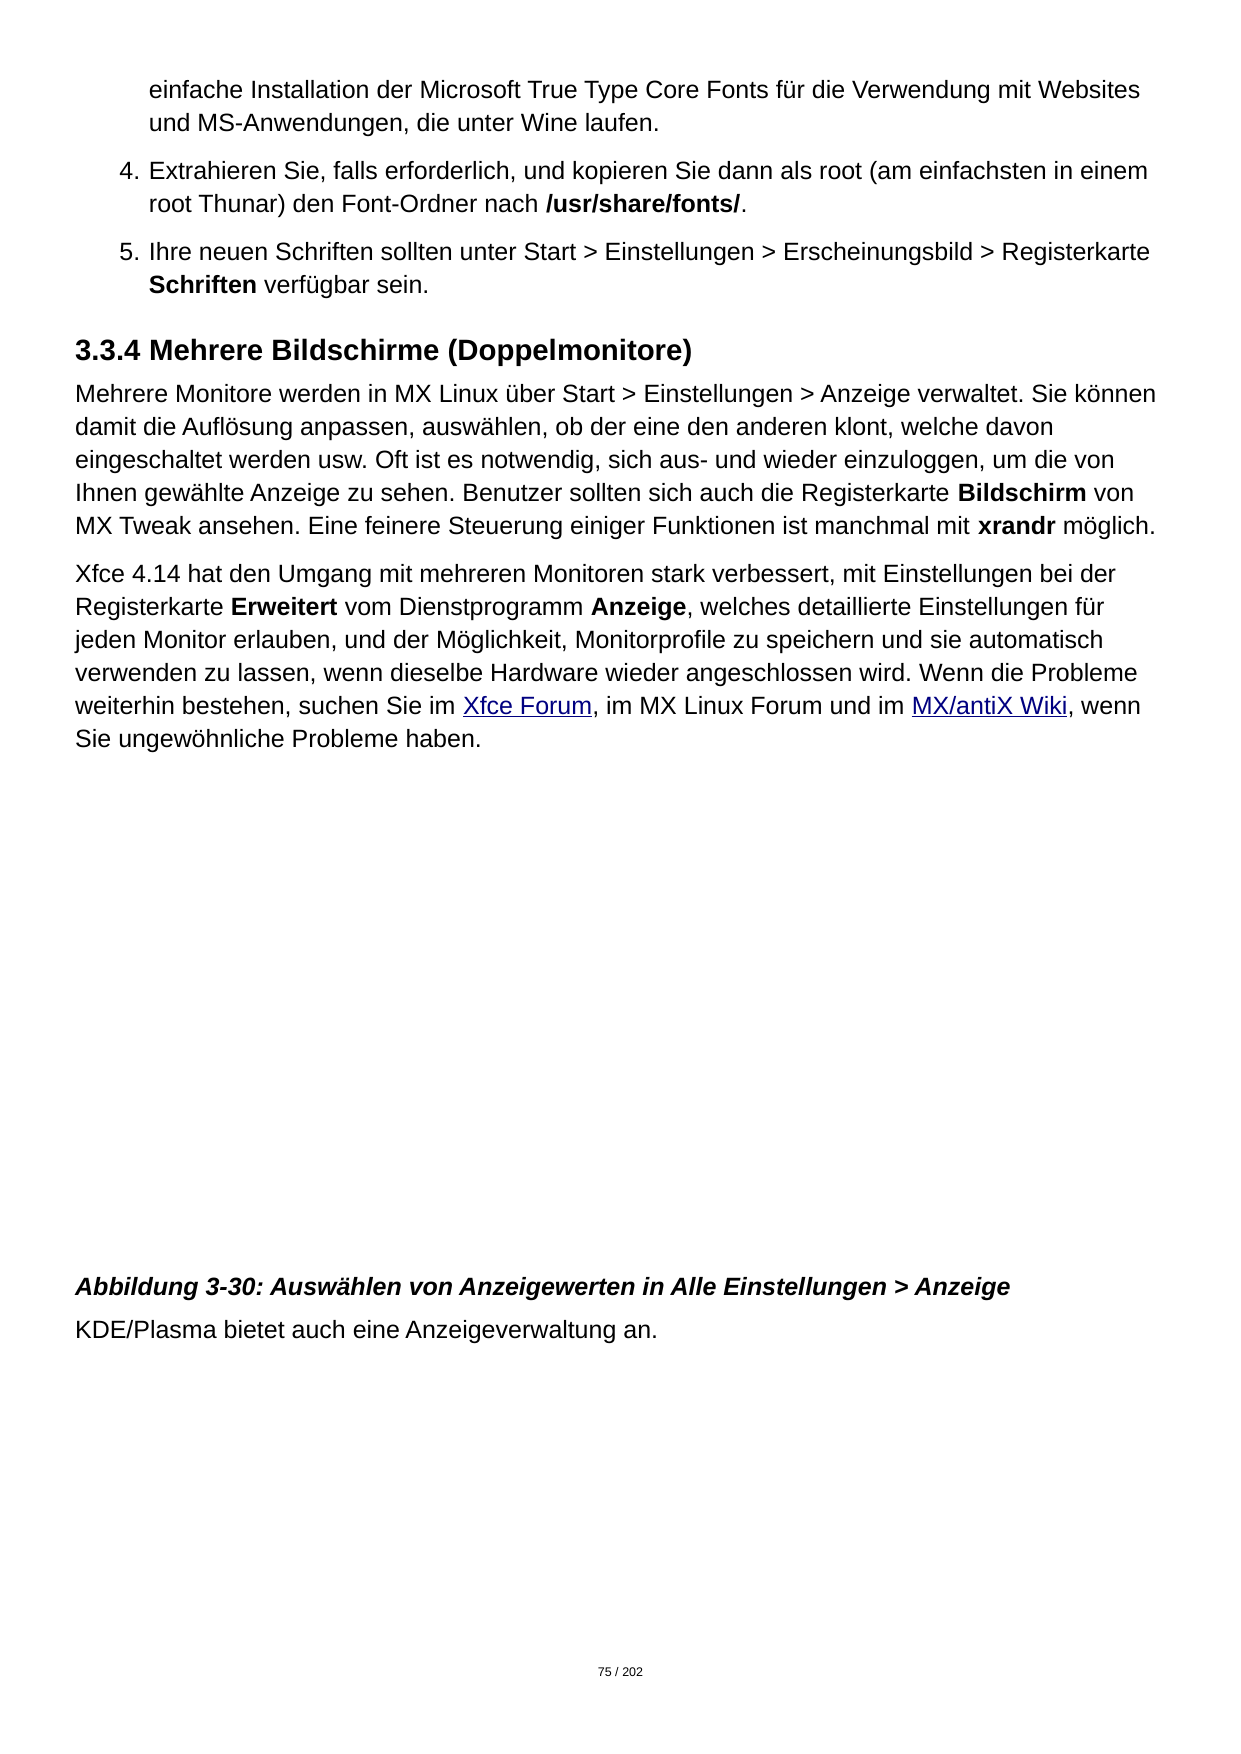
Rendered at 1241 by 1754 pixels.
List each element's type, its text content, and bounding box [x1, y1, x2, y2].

subtitle Mehrere Bildschirme (Doppelmonitore) [75, 333, 1166, 366]
list einfache Installation der Microsoft True Type Core Fonts für die Verwendung mit Websites und MS-Anwendungen, die unter Wine laufen. [119, 75, 1166, 137]
text Mehrere Monitore werden in MX Linux über Start > Einstellungen > Anzeige verwaltet. Sie können damit die Auflösung anpassen, auswählen, ob der eine den anderen klont, welche davon eingeschaltet werden usw. Oft ist es notwendig, sich aus- und wieder einzuloggen, um die von Ihnen gewählte Anzeige zu sehen. Benutzer sollten sich auch die Registerkarte Bildschirm von MX Tweak ansehen. Eine feinere Steuerung einiger Funktionen ist manchmal mit xrandr möglich. [75, 379, 1166, 540]
list Ihre neuen Schriften sollten unter Start > Einstellungen > Erscheinungsbild > Registerkarte Schriften verfügbar sein. [119, 237, 1166, 299]
text Abbildung 3-30: Auswählen von Anzeigewerten in Alle Einstellungen > Anzeige [75, 772, 1166, 1300]
text Xfce 4.14 hat den Umgang mit mehreren Monitoren stark verbessert, mit Einstellungen bei der Registerkarte Erweitert vom Dienstprogramm Anzeige, welches detaillierte Einstellungen für jeden Monitor erlauben, und der Möglichkeit, Monitorprofile zu speichern und sie automatisch verwenden zu lassen, wenn dieselbe Hardware wieder angeschlossen wird. Wenn die Probleme weiterhin bestehen, suchen Sie im Xfce Forum, im MX Linux Forum und im MX/antiX Wiki, wenn Sie ungewöhnliche Probleme haben. [75, 559, 1166, 753]
text KDE/Plasma bietet auch eine Anzeigeverwaltung an. [75, 1315, 1166, 1344]
list Extrahieren Sie, falls erforderlich, und kopieren Sie dann als root (am einfachsten in einem root Thunar) den Font-Ordner nach /usr/share/fonts/. [119, 156, 1166, 218]
